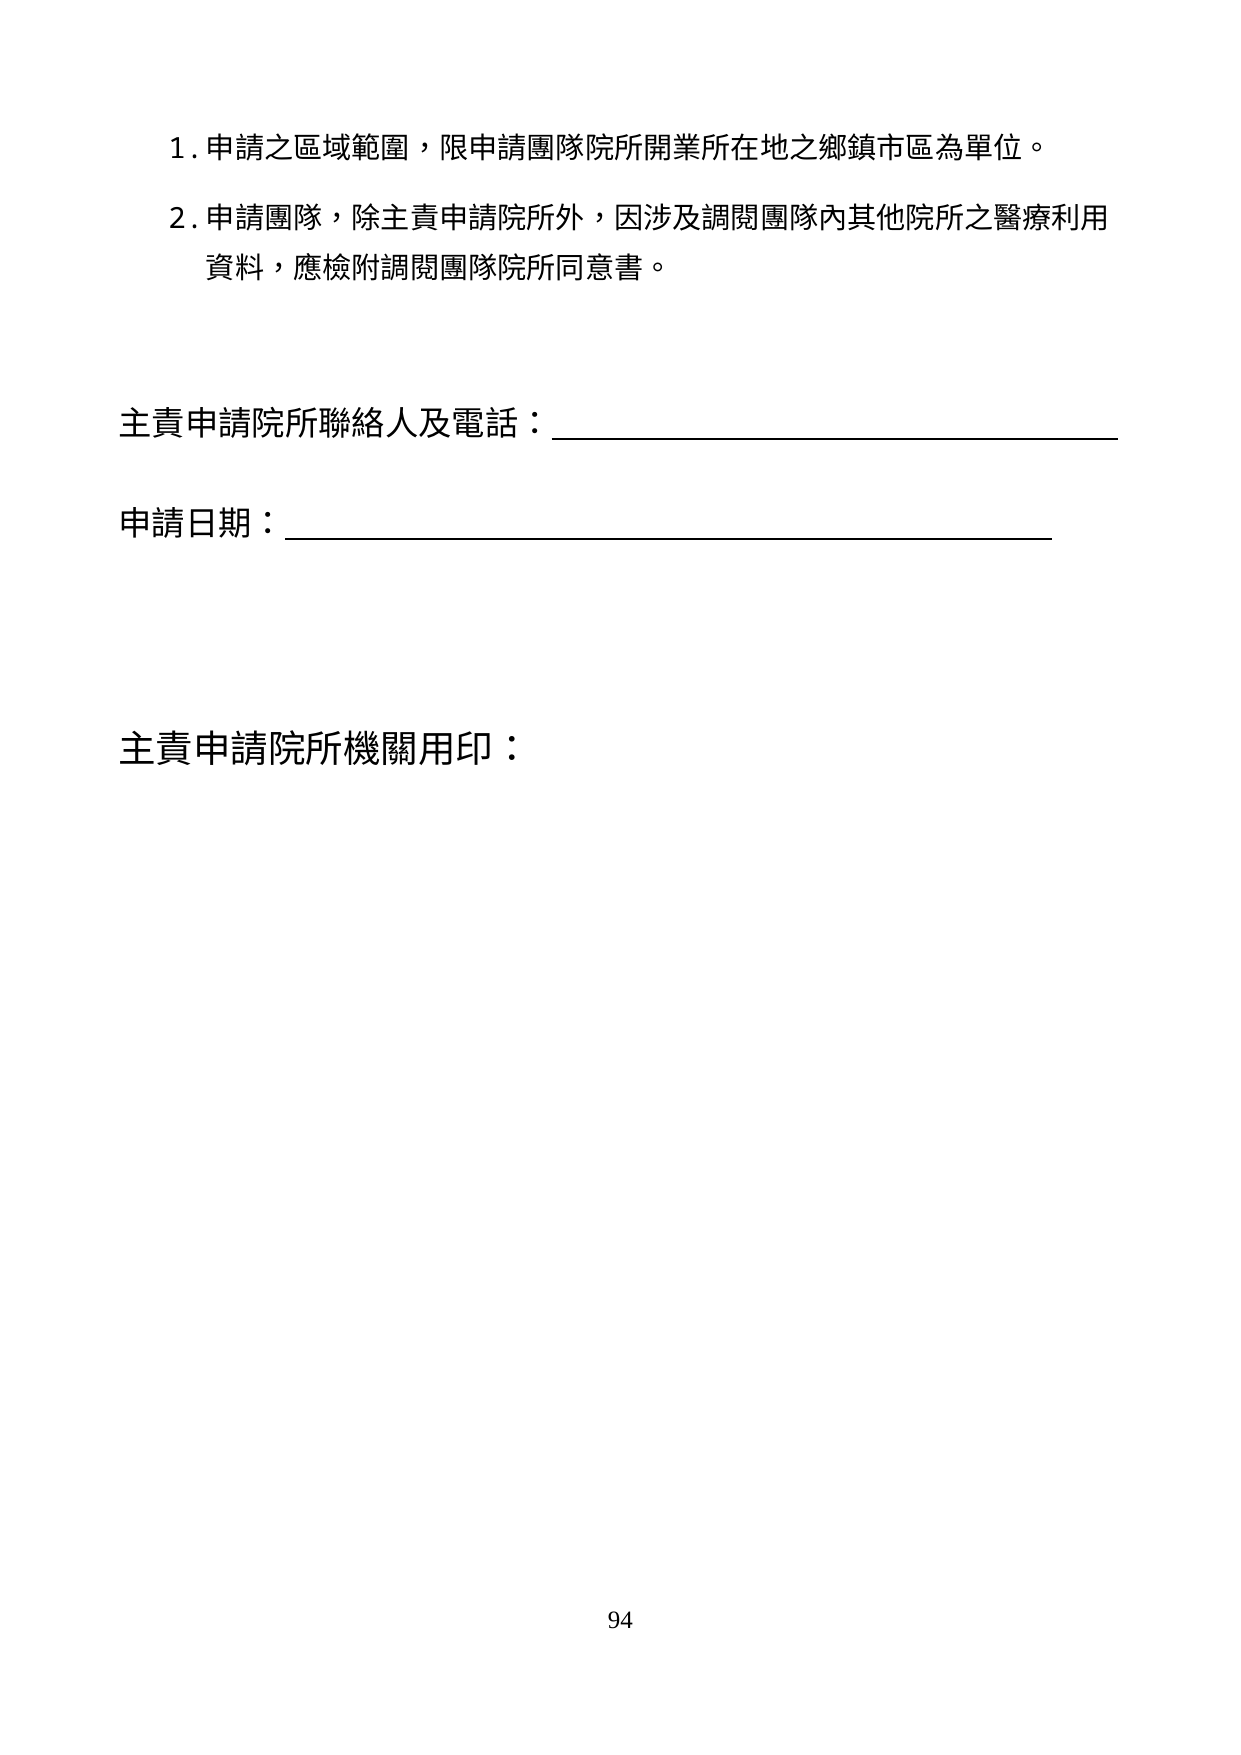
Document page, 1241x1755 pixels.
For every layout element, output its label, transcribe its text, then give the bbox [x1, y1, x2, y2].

text 主責申請院所聯絡人及電話： [118, 395, 1122, 445]
list 申請團隊，除主責申請院所外，因涉及調閱團隊內其他院所之醫療利用資料，應檢附調閱團隊院所同意書。 [168, 189, 1122, 289]
list 申請之區域範圍，限申請團隊院所開業所在地之鄉鎮市區為單位。 [168, 118, 1122, 168]
text 申請日期： [118, 495, 1122, 545]
text 主責申請院所機關用印： [118, 722, 1122, 772]
